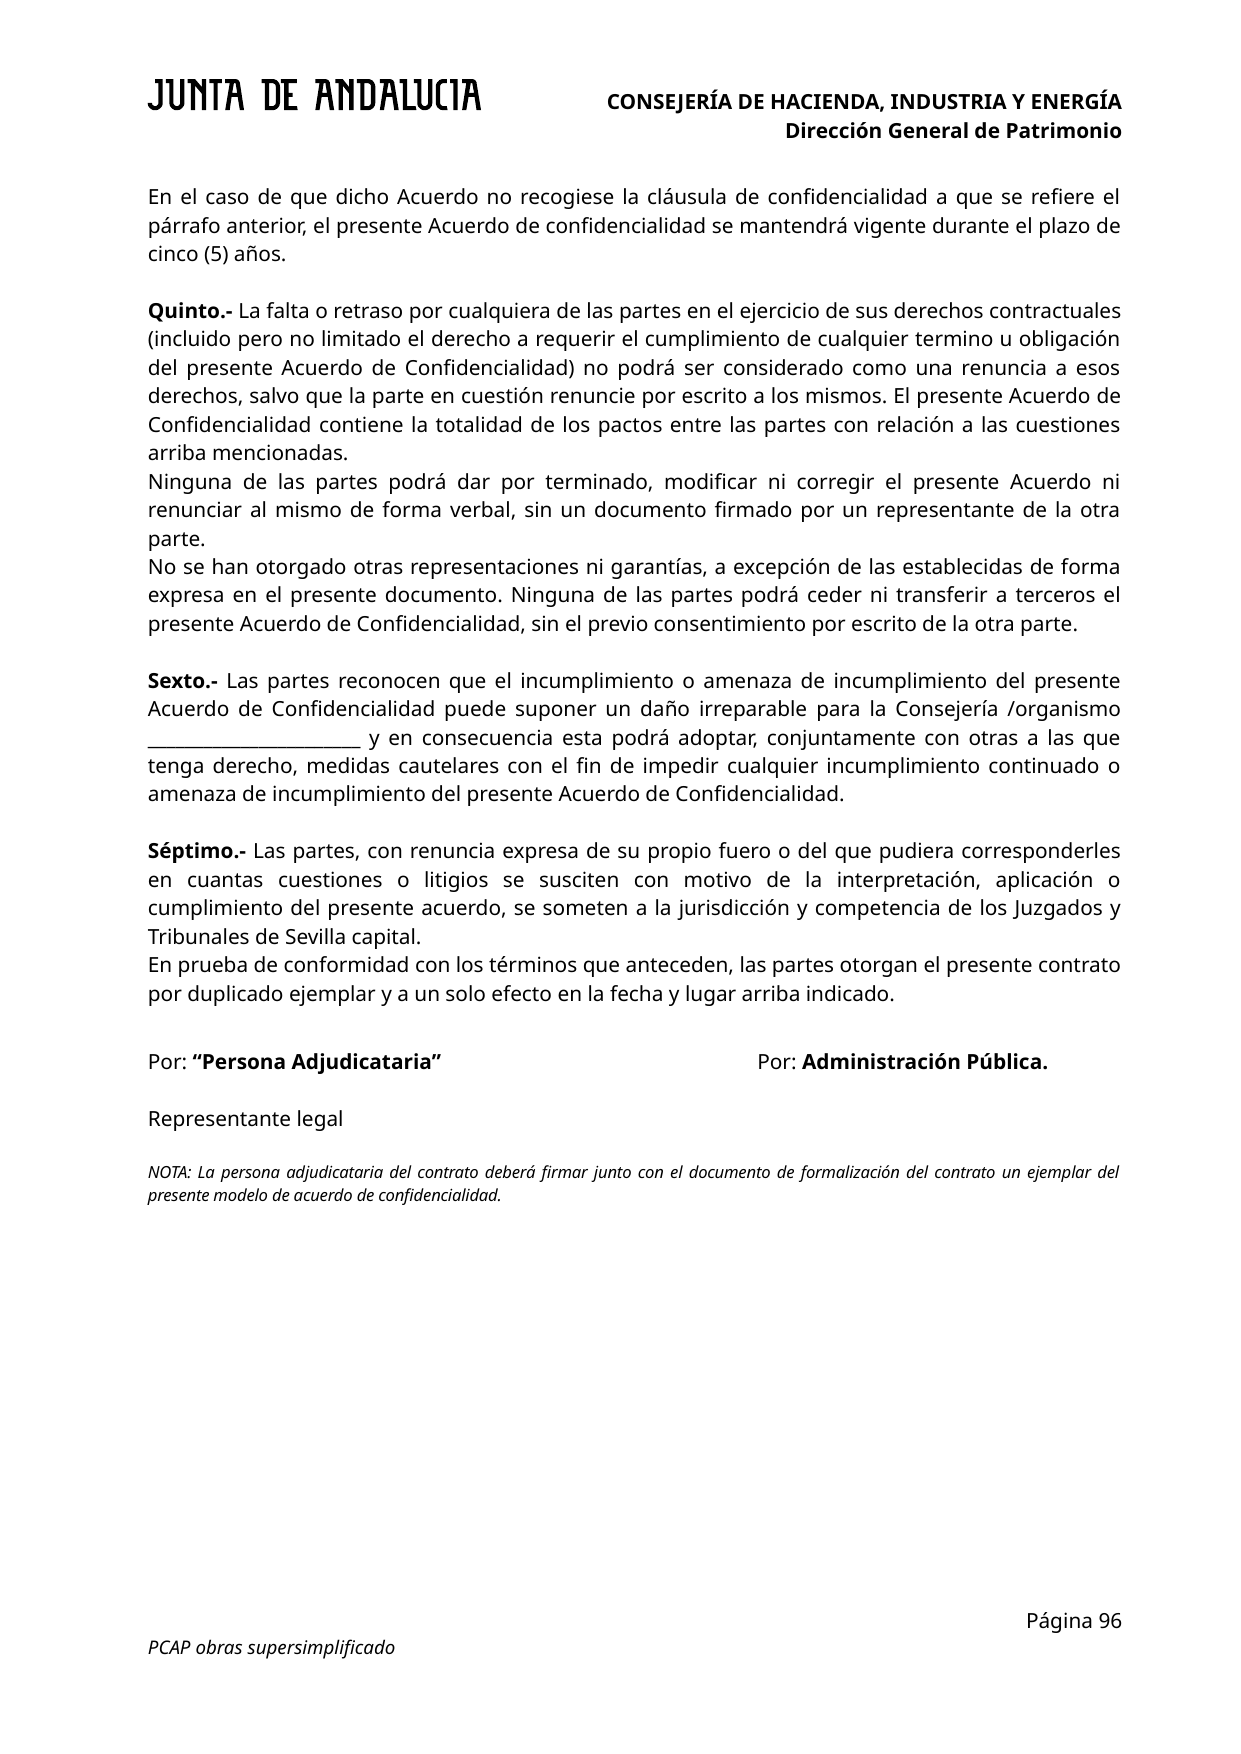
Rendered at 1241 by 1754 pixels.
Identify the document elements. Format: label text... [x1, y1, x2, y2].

text NOTA: La persona adjudicataria del contrato deberá firmar junto con el documento de formalización del contrato un ejemplar del presente modelo de acuerdo de confidencialidad. [148, 1161, 1122, 1207]
text Séptimo.- Las partes, con renuncia expresa de su propio fuero o del que pudiera corresponderles en cuantas cuestiones o litigios se susciten con motivo de la interpretación, aplicación o cumplimiento del presente acuerdo, se someten a la jurisdicción y competencia de los Juzgados y Tribunales de Sevilla capital. [148, 836, 1122, 950]
text No se han otorgado otras representaciones ni garantías, a excepción de las establecidas de forma expresa en el presente documento. Ninguna de las partes podrá ceder ni transferir a terceros el presente Acuerdo de Confidencialidad, sin el previo consentimiento por escrito de la otra parte. [148, 552, 1122, 637]
text Por: “Persona Adjudicataria” Por: Administración Pública. [148, 1047, 1122, 1076]
text En prueba de conformidad con los términos que anteceden, las partes otorgan el presente contrato por duplicado ejemplar y a un solo efecto en la fecha y lugar arriba indicado. [148, 950, 1122, 1007]
text Quinto.- La falta o retraso por cualquiera de las partes en el ejercicio de sus derechos contractuales (incluido pero no limitado el derecho a requerir el cumplimiento de cualquier termino u obligación del presente Acuerdo de Confidencialidad) no podrá ser considerado como una renuncia a esos derechos, salvo que la parte en cuestión renuncie por escrito a los mismos. El presente Acuerdo de Confidencialidad contiene la totalidad de los pactos entre las partes con relación a las cuestiones arriba mencionadas. [148, 296, 1122, 467]
text Ninguna de las partes podrá dar por terminado, modificar ni corregir el presente Acuerdo ni renunciar al mismo de forma verbal, sin un documento firmado por un representante de la otra parte. [148, 467, 1122, 552]
text Sexto.- Las partes reconocen que el incumplimiento o amenaza de incumplimiento del presente Acuerdo de Confidencialidad puede suponer un daño irreparable para la Consejería /organismo _______________________ y en consecuencia esta podrá adoptar, conjuntamente con otras a las que tenga derecho, medidas cautelares con el fin de impedir cualquier incumplimiento continuado o amenaza de incumplimiento del presente Acuerdo de Confidencialidad. [148, 666, 1122, 808]
text Representante legal [148, 1104, 1122, 1133]
text En el caso de que dicho Acuerdo no recogiese la cláusula de confidencialidad a que se refiere el párrafo anterior, el presente Acuerdo de confidencialidad se mantendrá vigente durante el plazo de cinco (5) años. [148, 182, 1122, 268]
